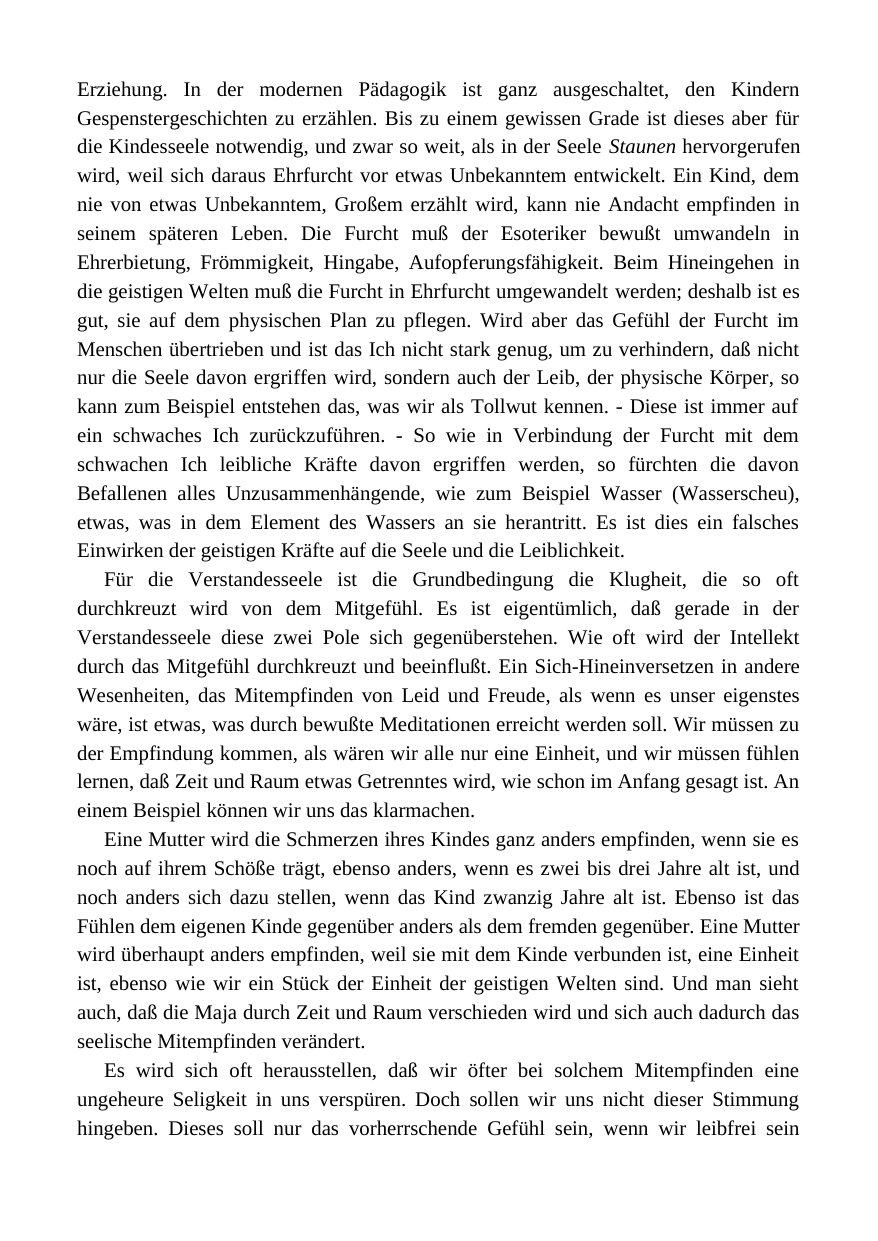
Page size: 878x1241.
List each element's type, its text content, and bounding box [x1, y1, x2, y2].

text Eine Mutter wird die Schmerzen ihres Kindes ganz anders empfinden, wenn sie es noch auf ihrem Schöße trägt, ebenso anders, wenn es zwei bis drei Jahre alt ist, und noch anders sich dazu stellen, wenn das Kind zwanzig Jahre alt ist. Ebenso ist das Fühlen dem eigenen Kinde gegenüber anders als dem fremden gegenüber. Eine Mutter wird überhaupt anders empfinden, weil sie mit dem Kinde verbunden ist, eine Einheit ist, ebenso wie wir ein Stück der Einheit der geistigen Welten sind. Und man sieht auch, daß die Maja durch Zeit und Raum verschieden wird und sich auch dadurch das seelische Mitempfinden verändert. [77, 827, 800, 1053]
text Erziehung. In der modernen Pädagogik ist ganz ausgeschaltet, den Kindern Gespenstergeschichten zu erzählen. Bis zu einem gewissen Grade ist dieses aber für die Kindesseele notwendig, und zwar so weit, als in der Seele Staunen hervorgerufen wird, weil sich daraus Ehrfurcht vor etwas Unbekanntem entwickelt. Ein Kind, dem nie von etwas Unbekanntem, Großem erzählt wird, kann nie Andacht empfinden in seinem späteren Leben. Die Furcht muß der Esoteriker bewußt umwandeln in Ehrerbietung, Frömmigkeit, Hingabe, Aufopferungsfähigkeit. Beim Hineingehen in die geistigen Welten muß die Furcht in Ehrfurcht umgewandelt werden; deshalb ist es gut, sie auf dem physischen Plan zu pflegen. Wird aber das Gefühl der Furcht im Menschen übertrieben und ist das Ich nicht stark genug, um zu verhindern, daß nicht nur die Seele davon ergriffen wird, sondern auch der Leib, der physische Körper, so kann zum Beispiel entstehen das, was wir als Tollwut kennen. - Diese ist immer auf ein schwaches Ich zurückzuführen. - So wie in Verbindung der Furcht mit dem schwachen Ich leibliche Kräfte davon ergriffen werden, so fürchten die davon Befallenen alles Unzusammenhängende, wie zum Beispiel Wasser (Wasserscheu), etwas, was in dem Element des Wassers an sie herantritt. Es ist dies ein falsches Einwirken der geistigen Kräfte auf die Seele und die Leiblichkeit. [77, 77, 800, 562]
text Für die Verstandesseele ist die Grundbedingung die Klugheit, die so oft durchkreuzt wird von dem Mitgefühl. Es ist eigentümlich, daß gerade in der Verstandesseele diese zwei Pole sich gegenüberstehen. Wie oft wird der Intellekt durch das Mitgefühl durchkreuzt und beeinflußt. Ein Sich-Hineinversetzen in andere Wesenheiten, das Mitempfinden von Leid und Freude, als wenn es unser eigenstes wäre, ist etwas, was durch bewußte Meditationen erreicht werden soll. Wir müssen zu der Empfindung kommen, als wären wir alle nur eine Einheit, und wir müssen fühlen lernen, daß Zeit und Raum etwas Getrenntes wird, wie schon im Anfang gesagt ist. An einem Beispiel können wir uns das klarmachen. [77, 567, 800, 822]
text Es wird sich oft herausstellen, daß wir öfter bei solchem Mitempfinden eine ungeheure Seligkeit in uns verspüren. Doch sollen wir uns nicht dieser Stimmung hingeben. Dieses soll nur das vorherrschende Gefühl sein, wenn wir leibfrei sein [77, 1058, 800, 1139]
